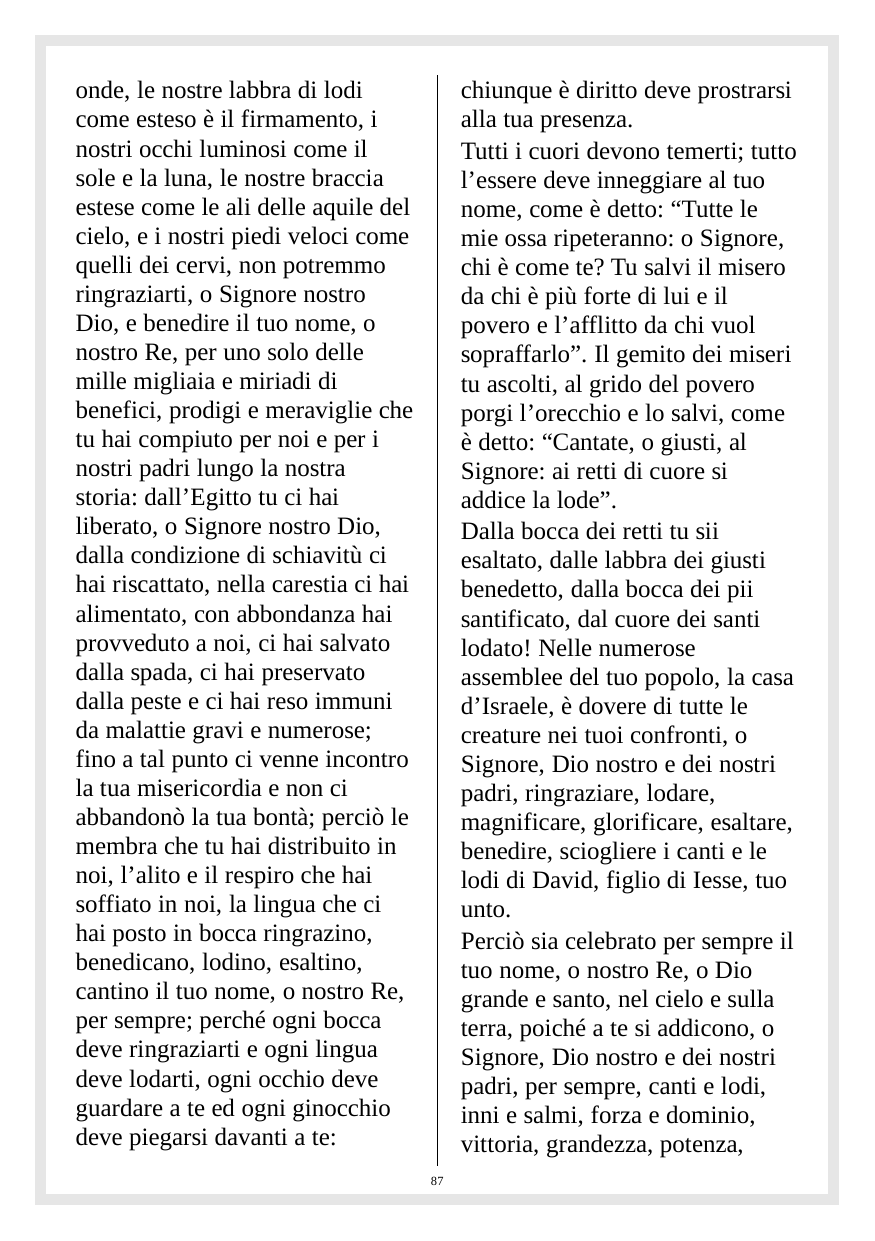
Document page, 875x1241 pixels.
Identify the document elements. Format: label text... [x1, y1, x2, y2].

text chiunque è diritto deve prostrarsi alla tua presenza. [461, 75, 799, 133]
text Tutti i cuori devono temerti; tutto l’essere deve inneggiare al tuo nome, come è detto: “Tutte le mie ossa ripeteranno: o Signore, chi è come te? Tu salvi il misero da chi è più forte di lui e il povero e l’afflitto da chi vuol sopraffarlo”. Il gemito dei miseri tu ascolti, al grido del povero porgi l’orecchio e lo salvi, come è detto: “Cantate, o giusti, al Signore: ai retti di cuore si addice la lode”. [461, 136, 799, 514]
text onde, le nostre labbra di lodi come esteso è il firmamento, i nostri occhi luminosi come il sole e la luna, le nostre braccia estese come le ali delle aquile del cielo, e i nostri piedi veloci come quelli dei cervi, non potremmo ringraziarti, o Signore nostro Dio, e benedire il tuo nome, o nostro Re, per uno solo delle mille migliaia e miriadi di benefici, prodigi e meraviglie che tu hai compiuto per noi e per i nostri padri lungo la nostra storia: dall’Egitto tu ci hai liberato, o Signore nostro Dio, dalla condizione di schiavitù ci hai riscattato, nella carestia ci hai alimentato, con abbondanza hai provveduto a noi, ci hai salvato dalla spada, ci hai preservato dalla peste e ci hai reso immuni da malattie gravi e numerose; fino a tal punto ci venne incontro la tua misericordia e non ci abbandonò la tua bontà; perciò le membra che tu hai distribuito in noi, l’alito e il respiro che hai soffiato in noi, la lingua che ci hai posto in bocca ringrazino, benedicano, lodino, esaltino, cantino il tuo nome, o nostro Re, per sempre; perché ogni bocca deve ringraziarti e ogni lingua deve lodarti, ogni occhio deve guardare a te ed ogni ginocchio deve piegarsi davanti a te: [75, 75, 413, 1151]
text Perciò sia celebrato per sempre il tuo nome, o nostro Re, o Dio grande e santo, nel cielo e sulla terra, poiché a te si addicono, o Signore, Dio nostro e dei nostri padri, per sempre, canti e lodi, inni e salmi, forza e dominio, vittoria, grandezza, potenza, [461, 926, 799, 1158]
text Dalla bocca dei retti tu sii esaltato, dalle labbra dei giusti benedetto, dalla bocca dei pii santificato, dal cuore dei santi lodato! Nelle numerose assemblee del tuo popolo, la casa d’Israele, è dovere di tutte le creature nei tuoi confronti, o Signore, Dio nostro e dei nostri padri, ringraziare, lodare, magnificare, glorificare, esaltare, benedire, sciogliere i canti e le lodi di David, figlio di Iesse, tuo unto. [461, 516, 799, 923]
